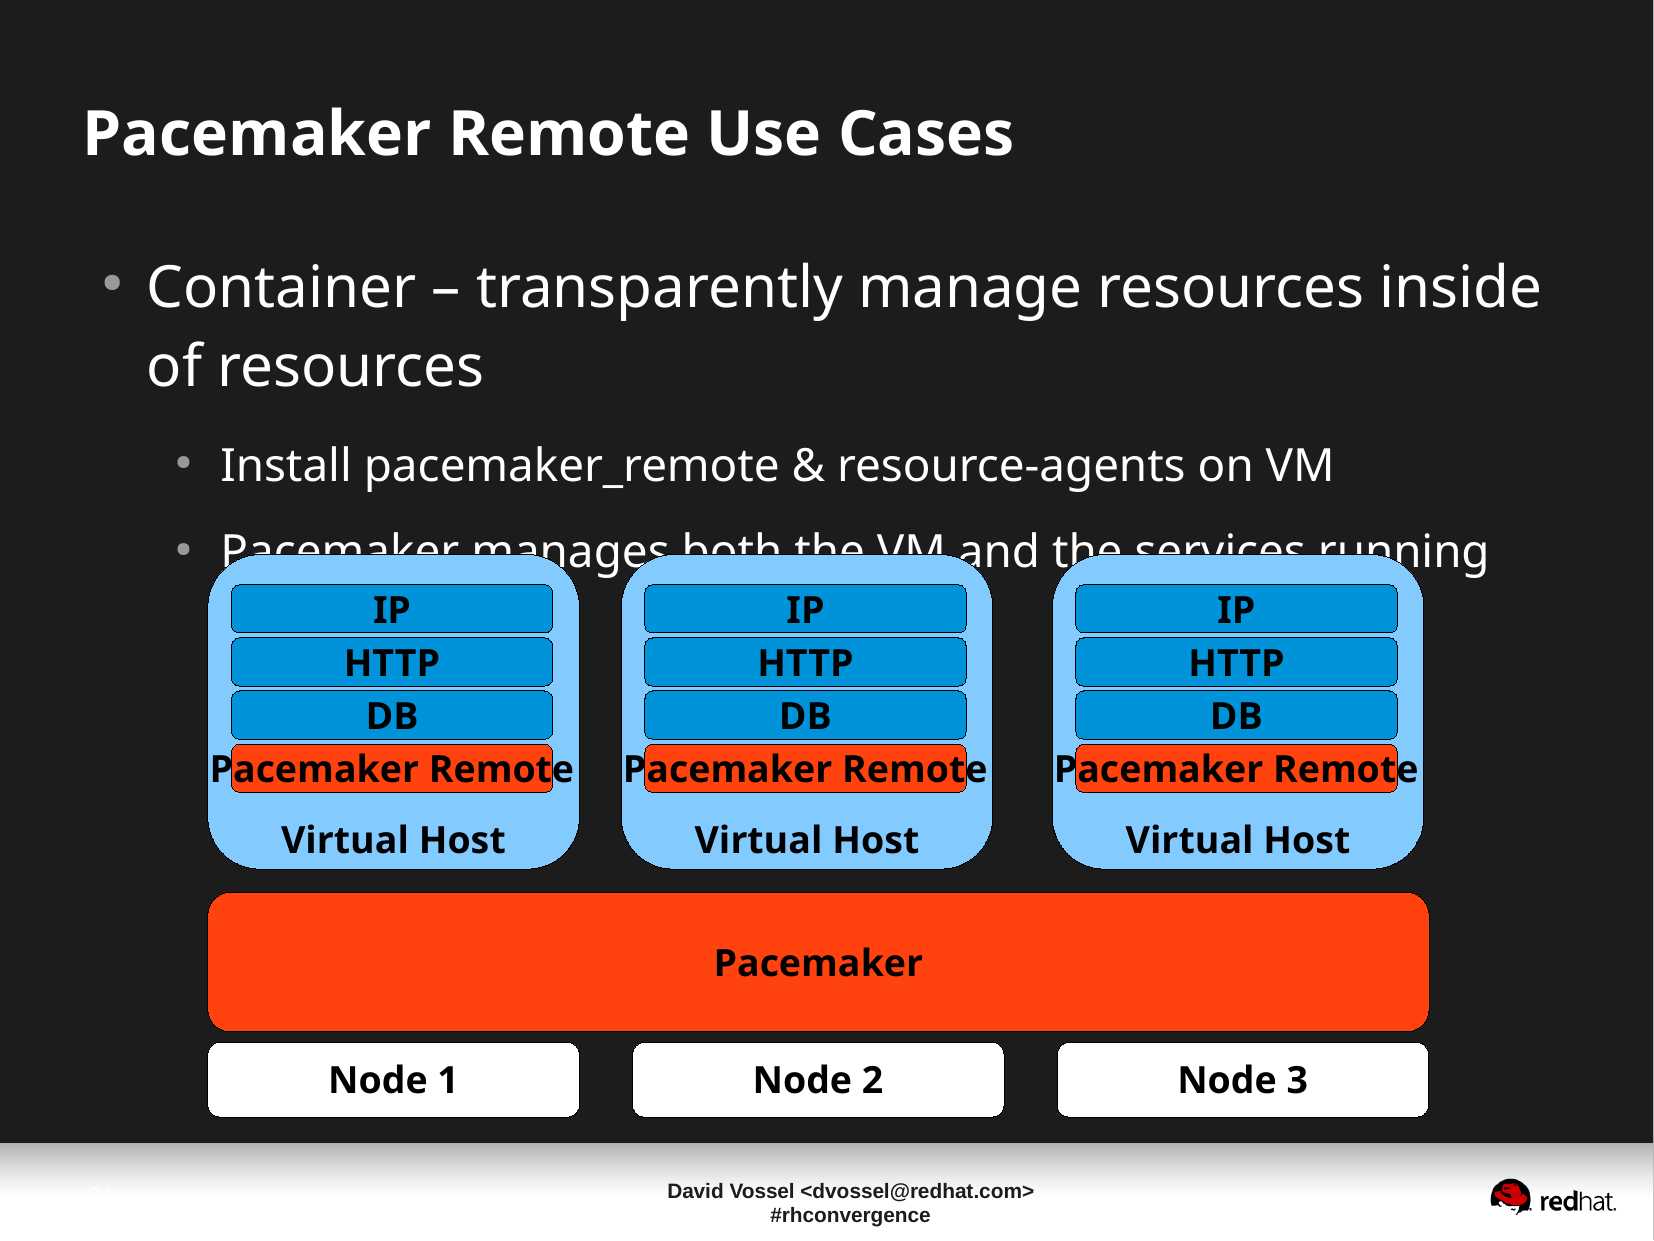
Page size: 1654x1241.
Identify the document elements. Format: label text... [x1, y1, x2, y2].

text_box IP [231, 584, 553, 633]
text_box Node 3 [1057, 1042, 1429, 1118]
text_box DB [1075, 690, 1398, 740]
text_box DB [231, 690, 553, 740]
text_box DB [644, 690, 967, 740]
text_box HTTP [1075, 637, 1398, 687]
text_box Pacemaker Remote [1075, 744, 1398, 793]
title Pacemaker Remote Use Cases [82, 37, 1571, 226]
text_box HTTP [644, 637, 967, 687]
text_box Virtual Host [1052, 554, 1424, 870]
text_box Pacemaker Remote [644, 744, 967, 793]
text_box IP [644, 584, 967, 633]
text_box HTTP [231, 637, 553, 687]
text_box Pacemaker [207, 892, 1430, 1032]
picture [0, 1143, 1654, 1241]
list Container – transparently manage resources inside of resources Install pacemaker_remote & resource-agents on VM Pacemaker manages both the VM and the services running within the VM. [86, 244, 1576, 1039]
text_box Virtual Host [207, 554, 580, 870]
text_box Pacemaker Remote [231, 744, 553, 793]
text_box IP [1075, 584, 1398, 633]
text_box Node 2 [632, 1042, 1005, 1118]
text_box Virtual Host [621, 554, 993, 870]
text_box Node 1 [207, 1042, 580, 1118]
